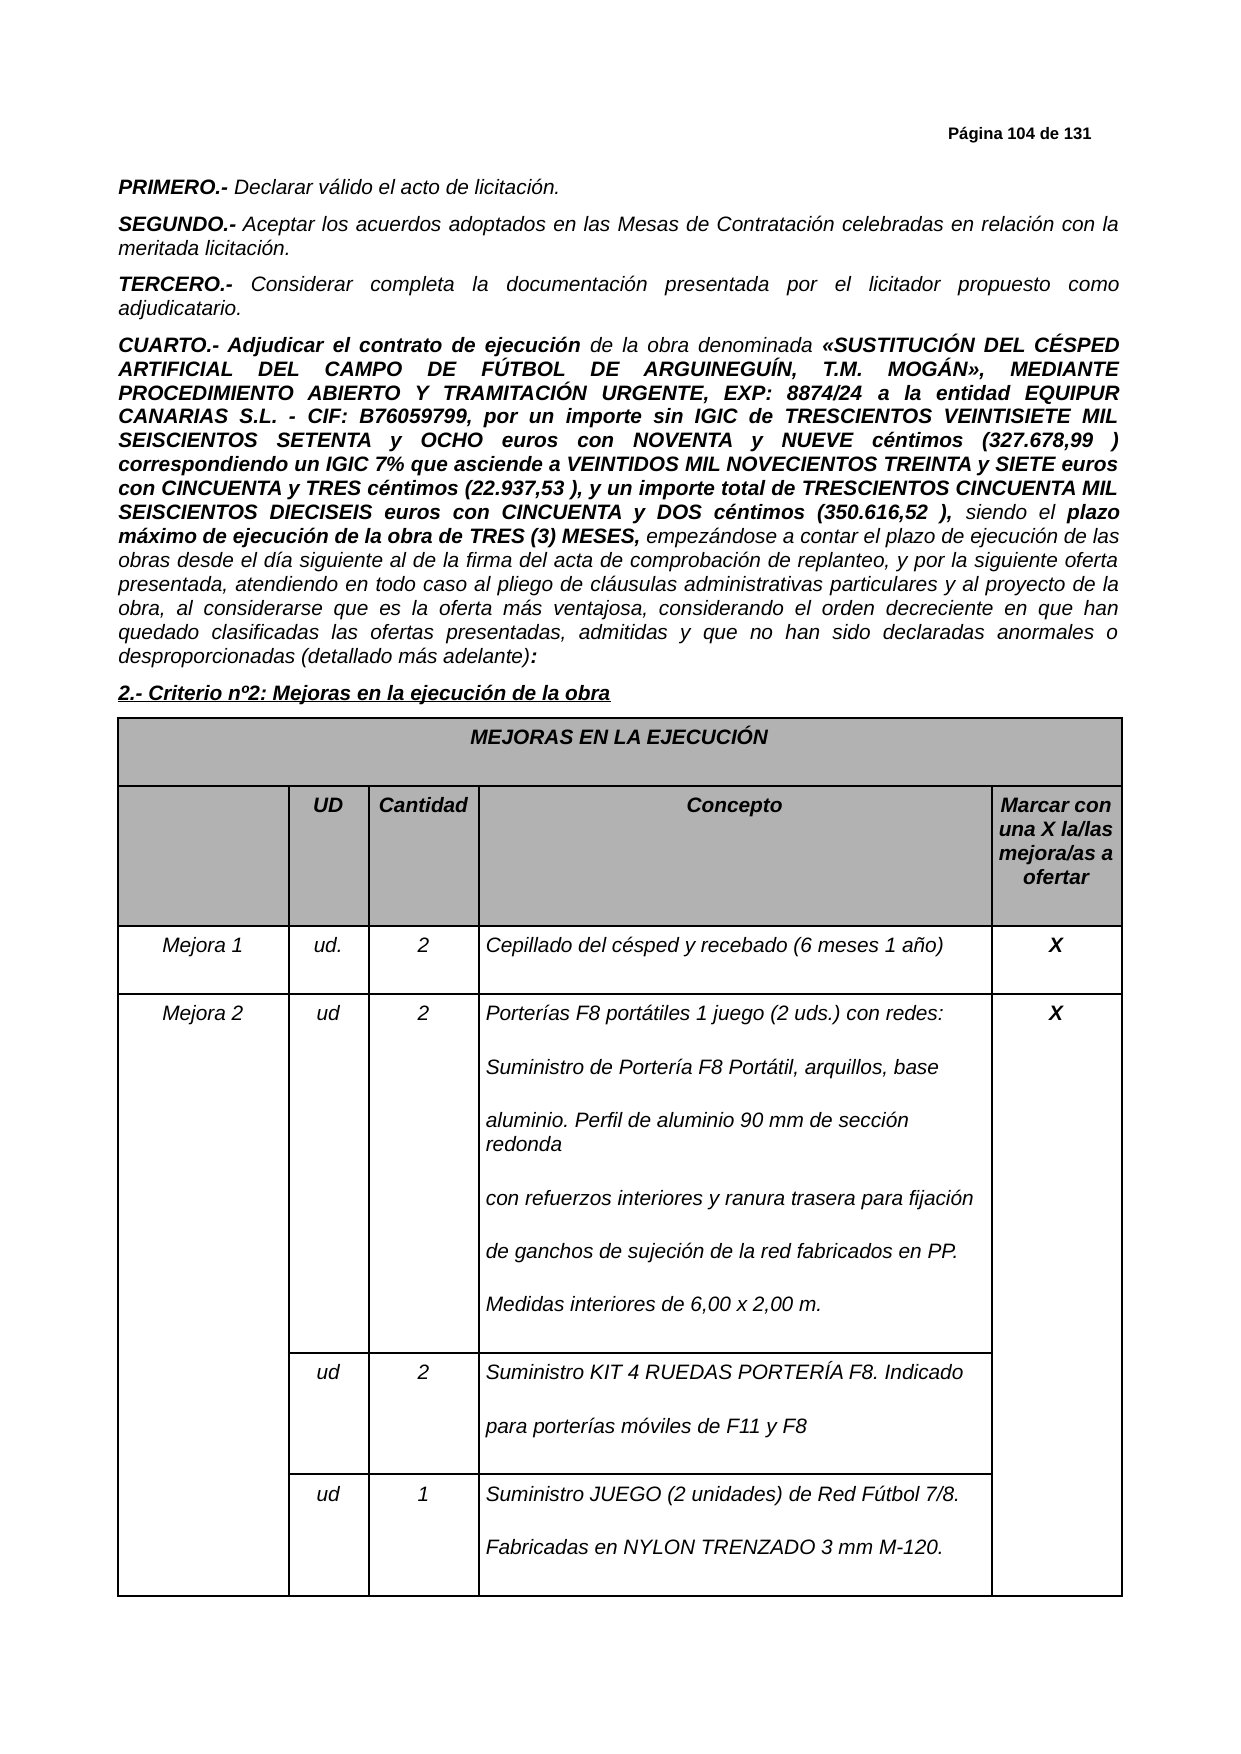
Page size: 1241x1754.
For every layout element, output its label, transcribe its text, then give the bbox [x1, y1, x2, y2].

table_cell ud [290, 1475, 368, 1595]
table_cell X [993, 927, 1121, 993]
table_cell Mejora 1 [119, 927, 288, 993]
text CUARTO.- Adjudicar el contrato de ejecución de la obra denominada «SUSTITUCIÓN DEL CÉSPED ARTIFICIAL DEL CAMPO DE FÚTBOL DE ARGUINEGUÍN, T.M. MOGÁN», MEDIANTE PROCEDIMIENTO ABIERTO Y TRAMITACIÓN URGENTE, EXP: 8874/24 a la entidad EQUIPUR CANARIAS S.L. - CIF: B76059799, por un importe sin IGIC de TRESCIENTOS VEINTISIETE MIL SEISCIENTOS SETENTA y OCHO euros con NOVENTA y NUEVE céntimos (327.678,99 ) correspondiendo un IGIC 7% que asciende a VEINTIDOS MIL NOVECIENTOS TREINTA y SIETE euros con CINCUENTA y TRES céntimos (22.937,53 ), y un importe total de TRESCIENTOS CINCUENTA MIL SEISCIENTOS DIECISEIS euros con CINCUENTA y DOS céntimos (350.616,52 ), siendo el plazo máximo de ejecución de la obra de TRES (3) MESES, empezándose a contar el plazo de ejecución de las obras desde el día siguiente al de la firma del acta de comprobación de replanteo, y por la siguiente oferta presentada, atendiendo en todo caso al pliego de cláusulas administrativas particulares y al proyecto de la obra, al considerarse que es la oferta más ventajosa, considerando el orden decreciente en que han quedado clasificadas las ofertas presentadas, admitidas y que no han sido declaradas anormales o desproporcionadas (detallado más adelante): [118, 332, 1122, 668]
text 2.- Criterio nº2: Mejoras en la ejecución de la obra [118, 680, 1122, 704]
table_cell 2 [370, 927, 478, 993]
table_cell Marcar con una X la/las mejora/as a ofertar [993, 787, 1121, 925]
table_cell UD [290, 787, 368, 925]
table_cell 2 [370, 1354, 478, 1473]
table_cell [119, 787, 288, 925]
table_cell ud. [290, 927, 368, 993]
table_cell Suministro KIT 4 RUEDAS PORTERÍA F8. Indicado para porterías móviles de F11 y F8 [480, 1354, 991, 1473]
table_cell Concepto [480, 787, 991, 925]
table_cell Suministro JUEGO (2 unidades) de Red Fútbol 7/8. Fabricadas en NYLON TRENZADO 3 mm M-120. [480, 1475, 991, 1595]
table_cell Mejora 2 [119, 995, 288, 1595]
table_header MEJORAS EN LA EJECUCIÓN [119, 719, 1121, 785]
table_cell Cepillado del césped y recebado (6 meses 1 año) [480, 927, 991, 993]
table_cell 2 [370, 995, 478, 1352]
text SEGUNDO.- Aceptar los acuerdos adoptados en las Mesas de Contratación celebradas en relación con la meritada licitación. [118, 212, 1122, 259]
table_cell ud [290, 1354, 368, 1473]
table_cell Porterías F8 portátiles 1 juego (2 uds.) con redes: Suministro de Portería F8 Portátil, arquillos, base aluminio. Perfil de aluminio 90 mm de sección redonda con refuerzos interiores y ranura trasera para fijación de ganchos de sujeción de la red fabricados en PP. Medidas interiores de 6,00 x 2,00 m. [480, 995, 991, 1352]
text PRIMERO.- Declarar válido el acto de licitación. [118, 175, 1122, 199]
table_cell ud [290, 995, 368, 1352]
text TERCERO.- Considerar completa la documentación presentada por el licitador propuesto como adjudicatario. [118, 272, 1122, 320]
table_cell X [993, 995, 1121, 1595]
table_cell Cantidad [370, 787, 478, 925]
table_cell 1 [370, 1475, 478, 1595]
